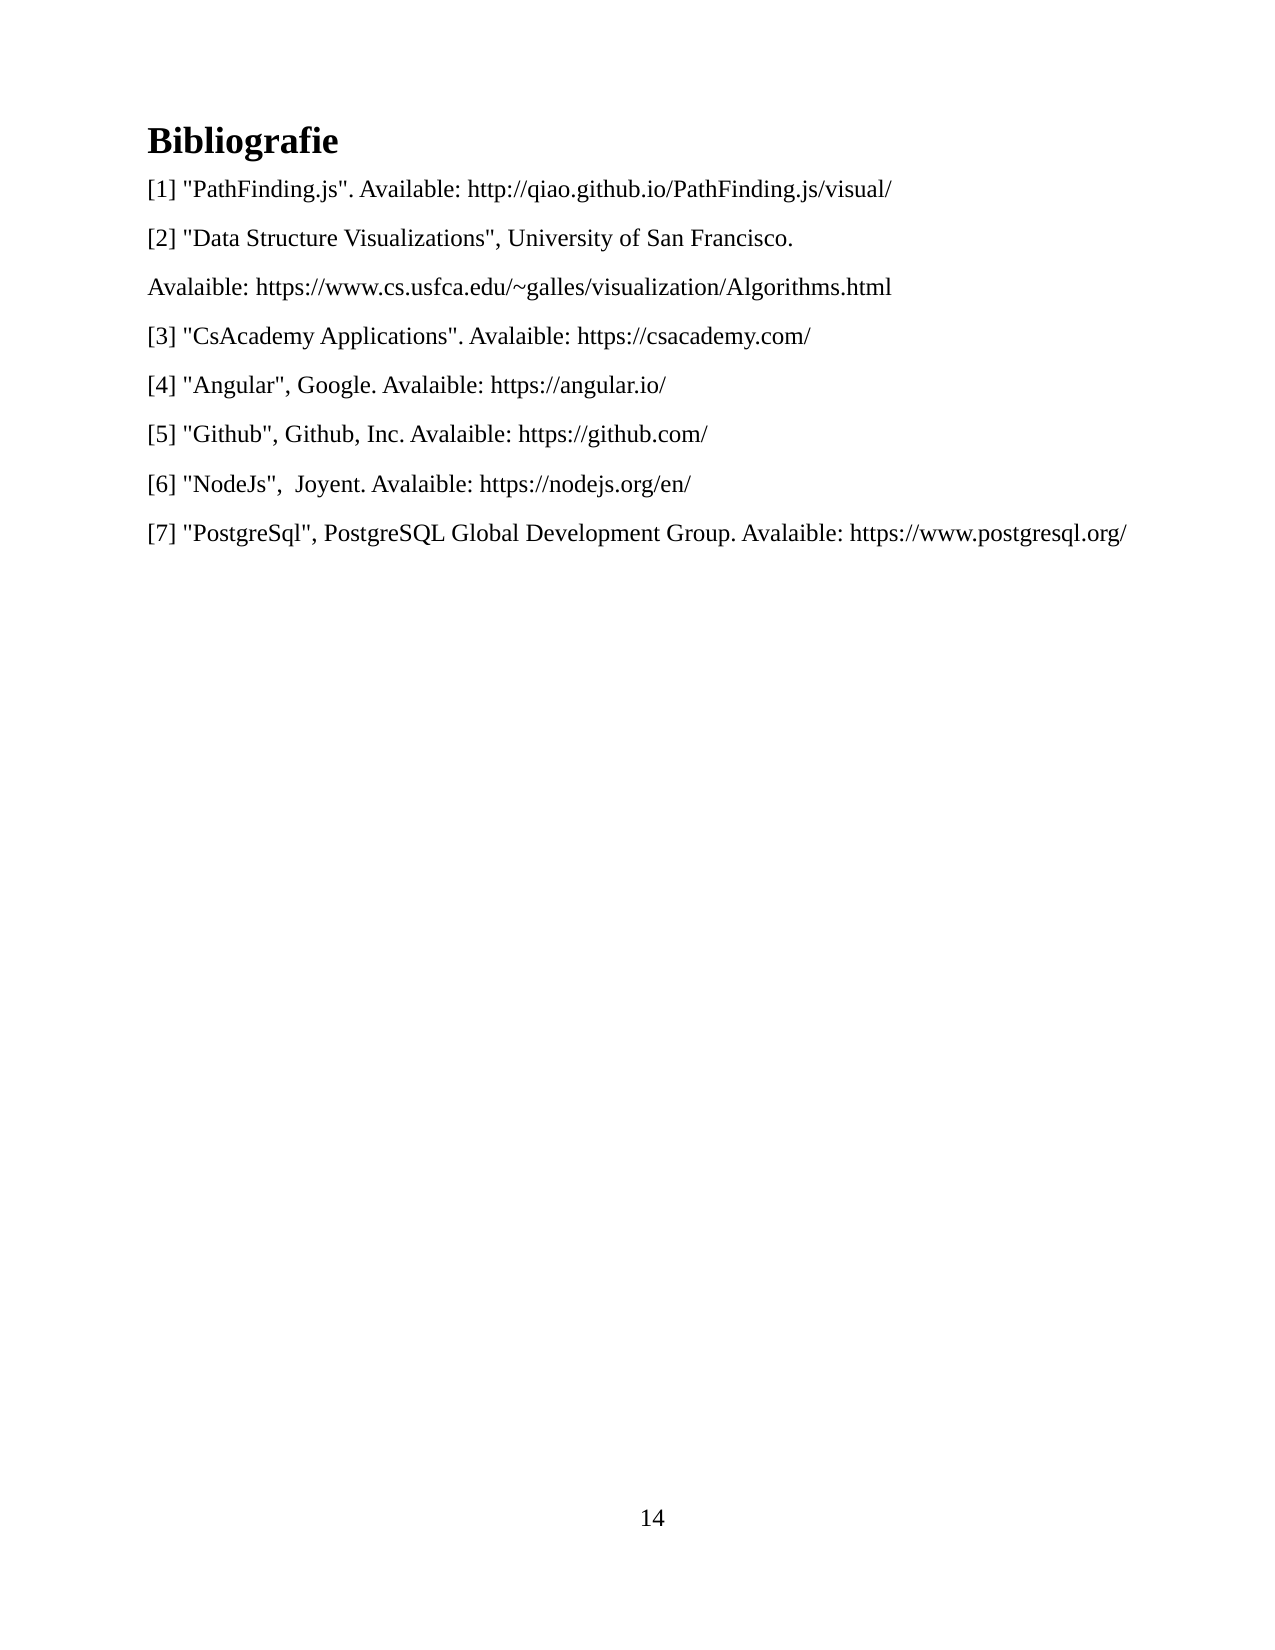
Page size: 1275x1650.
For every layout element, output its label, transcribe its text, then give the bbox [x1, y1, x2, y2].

text [3] "CsAcademy Applications". Avalaible: https://csacademy.com/ [147, 321, 1157, 350]
text [2] "Data Structure Visualizations", University of San Francisco. [147, 223, 1157, 252]
text [6] "NodeJs", Joyent. Avalaible: https://nodejs.org/en/ [147, 469, 1157, 497]
text [4] "Angular", Google. Avalaible: https://angular.io/ [147, 371, 1157, 399]
text [7] "PostgreSql", PostgreSQL Global Development Group. Avalaible: https://www.postgresql.org/ [147, 518, 1157, 546]
subtitle Bibliografie [147, 118, 1157, 162]
text [1] "PathFinding.js". Available: http://qiao.github.io/PathFinding.js/visual/ [147, 174, 1157, 203]
text [5] "Github", Github, Inc. Avalaible: https://github.com/ [147, 419, 1157, 448]
text Avalaible: https://www.cs.usfca.edu/~galles/visualization/Algorithms.html [147, 272, 1157, 301]
